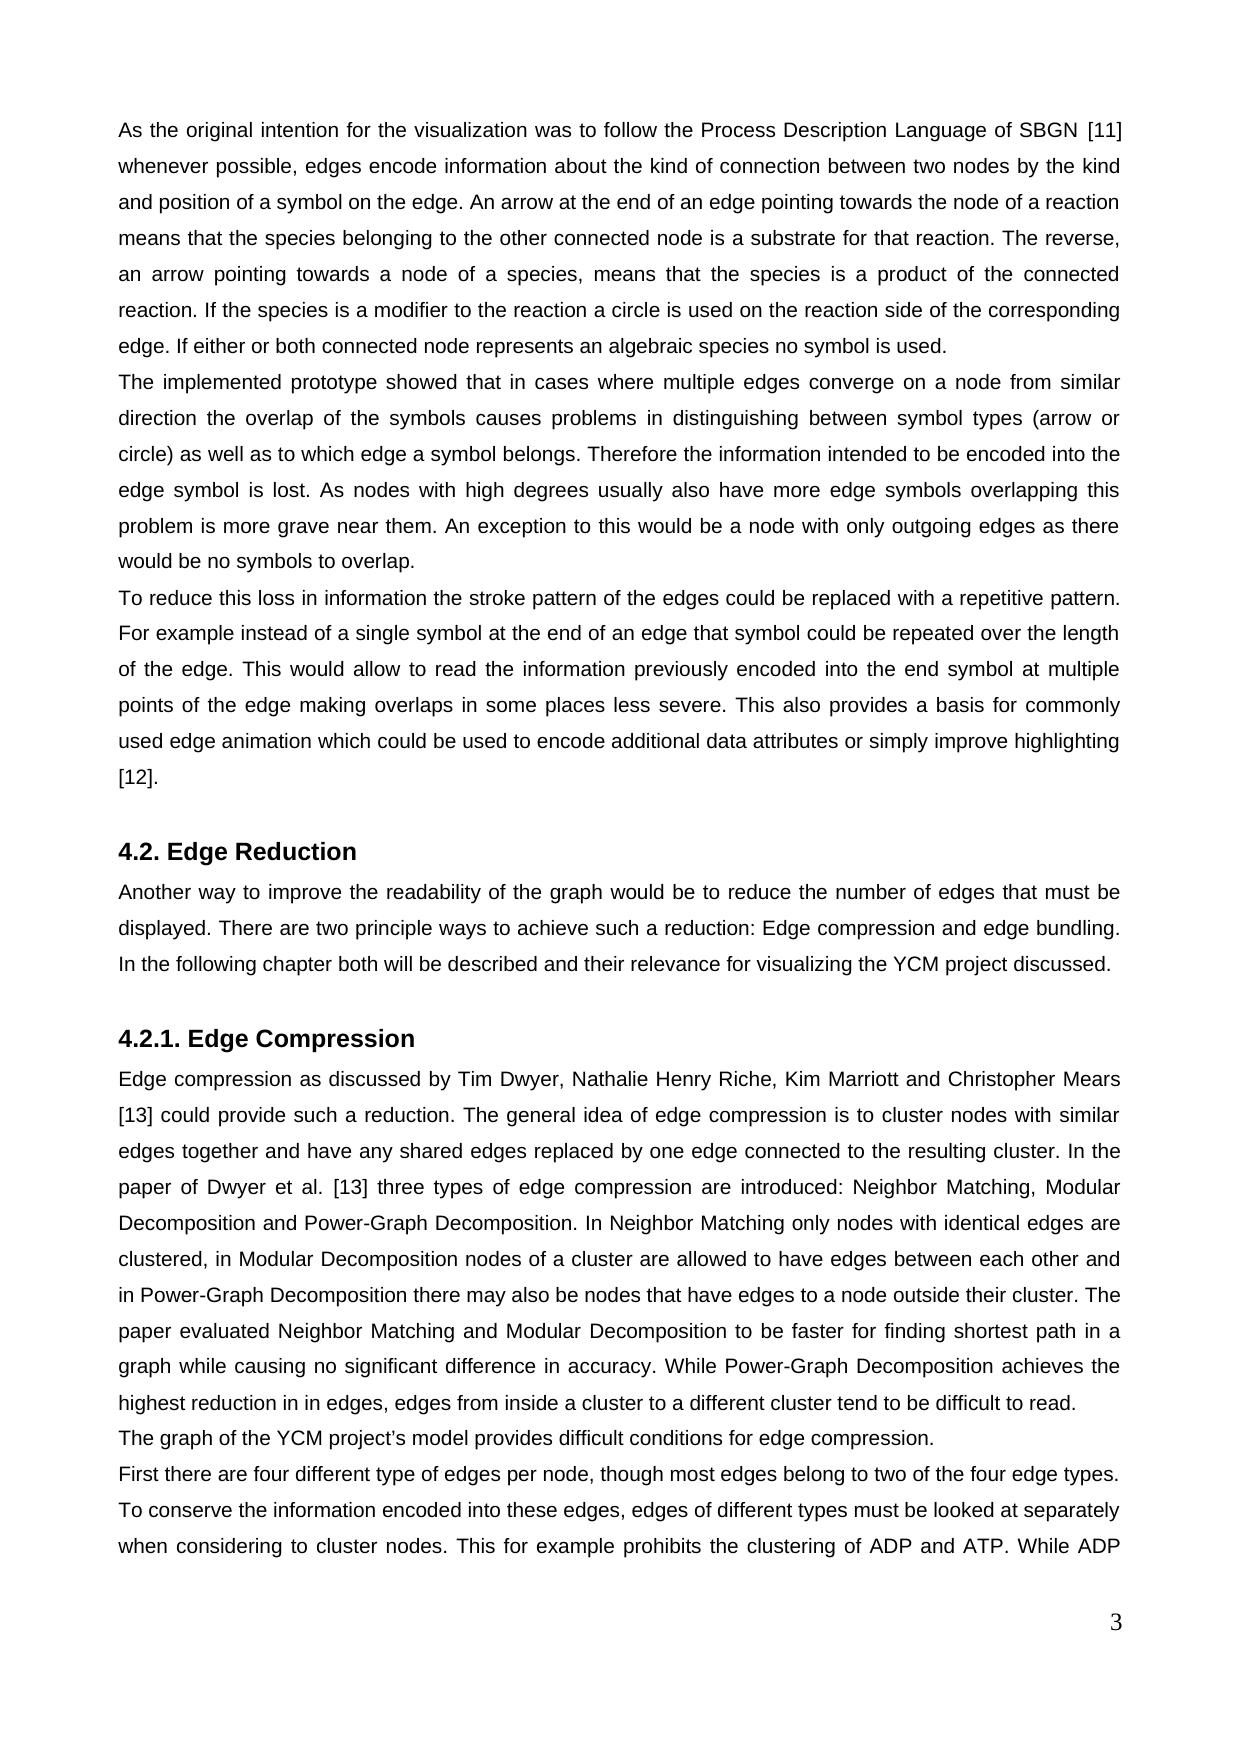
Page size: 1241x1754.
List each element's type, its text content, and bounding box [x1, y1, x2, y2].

text 4.2.1. Edge Compression [118, 1024, 1122, 1052]
text To reduce this loss in information the stroke pattern of the edges could be replaced with a repetitive pattern. For example instead of a single symbol at the end of an edge that symbol could be repeated over the length of the edge. This would allow to read the information previously encoded into the end symbol at multiple points of the edge making overlaps in some places less severe. This also provides a basis for commonly used edge animation which could be used to encode additional data attributes or simply improve highlighting [12]. [118, 585, 1122, 789]
text 4.2. Edge Reduction [118, 837, 1122, 866]
text First there are four different type of edges per node, though most edges belong to two of the four edge types. To conserve the information encoded into these edges, edges of different types must be looked at separately when considering to cluster nodes. This for example prohibits the clustering of ADP and ATP. While ADP [118, 1462, 1122, 1558]
text Another way to improve the readability of the graph would be to reduce the number of edges that must be displayed. There are two principle ways to achieve such a reduction: Edge compression and edge bundling. In the following chapter both will be described and their relevance for visualizing the YCM project discussed. [118, 880, 1122, 976]
text As the original intention for the visualization was to follow the Process Description Language of SBGN [11] whenever possible, edges encode information about the kind of connection between two nodes by the kind and position of a symbol on the edge. An arrow at the end of an edge pointing towards the node of a reaction means that the species belonging to the other connected node is a substrate for that reaction. The reverse, an arrow pointing towards a node of a species, means that the species is a product of the connected reaction. If the species is a modifier to the reaction a circle is used on the reaction side of the corresponding edge. If either or both connected node represents an algebraic species no symbol is used. [118, 118, 1122, 358]
text The implemented prototype showed that in cases where multiple edges converge on a node from similar direction the overlap of the symbols causes problems in distinguishing between symbol types (arrow or circle) as well as to which edge a symbol belongs. Therefore the information intended to be encoded into the edge symbol is lost. As nodes with high degrees usually also have more edge symbols overlapping this problem is more grave near them. An exception to this would be a node with only outgoing edges as there would be no symbols to overlap. [118, 370, 1122, 573]
text The graph of the YCM project’s model provides difficult conditions for edge compression. [118, 1426, 1122, 1450]
text Edge compression as discussed by Tim Dwyer, Nathalie Henry Riche, Kim Marriott and Christopher Mears [13] could provide such a reduction. The general idea of edge compression is to cluster nodes with similar edges together and have any shared edges replaced by one edge connected to the resulting cluster. In the paper of Dwyer et al. [13] three types of edge compression are introduced: Neighbor Matching, Modular Decomposition and Power-Graph Decomposition. In Neighbor Matching only nodes with identical edges are clustered, in Modular Decomposition nodes of a cluster are allowed to have edges between each other and in Power-Graph Decomposition there may also be nodes that have edges to a node outside their cluster. The paper evaluated Neighbor Matching and Modular Decomposition to be faster for finding shortest path in a graph while causing no significant difference in accuracy. While Power-Graph Decomposition achieves the highest reduction in in edges, edges from inside a cluster to a different cluster tend to be difficult to read. [118, 1067, 1122, 1414]
